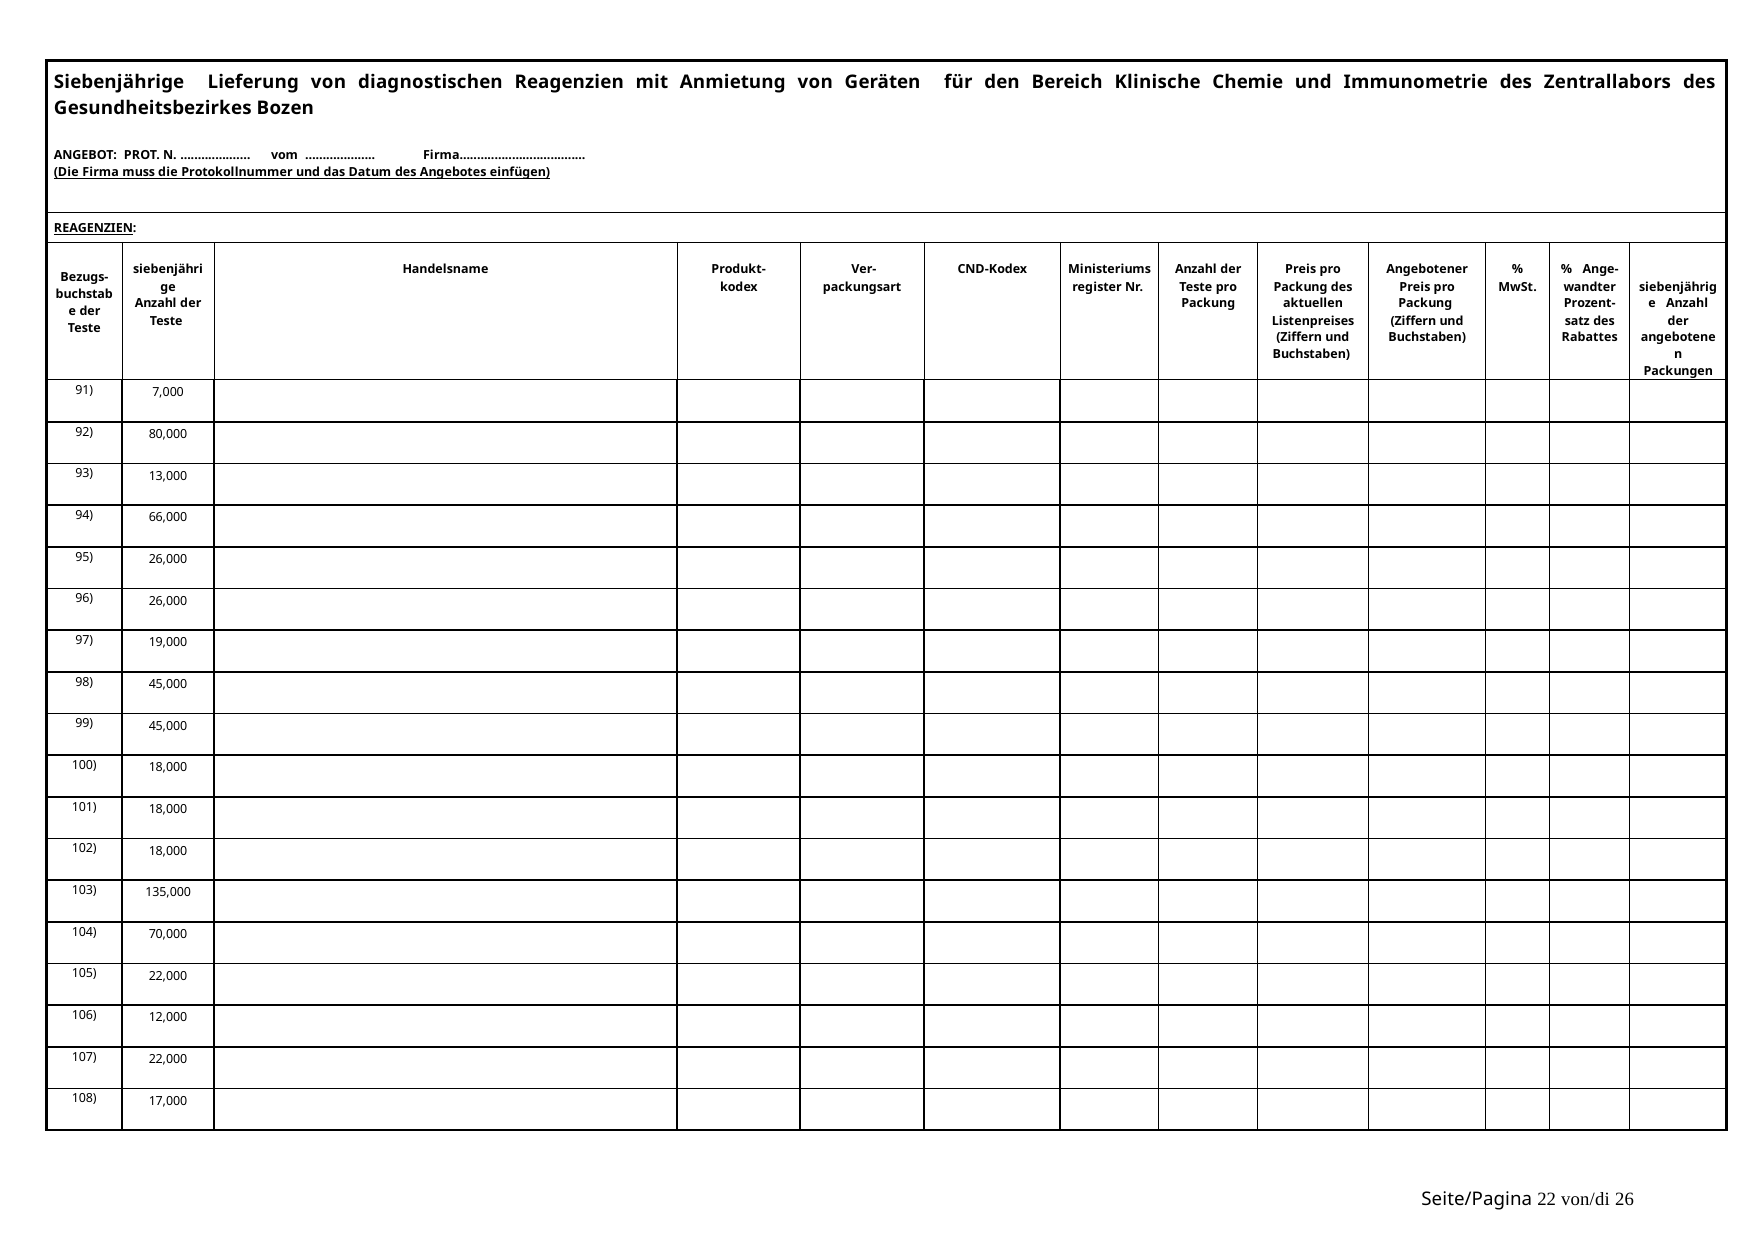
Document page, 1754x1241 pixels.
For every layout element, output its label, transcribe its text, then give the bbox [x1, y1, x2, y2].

table_cell 103) [48, 881, 121, 921]
table_cell [1486, 714, 1549, 754]
table_cell Handelsname [215, 243, 677, 379]
table_cell [801, 631, 923, 671]
table_cell [1159, 839, 1257, 879]
table_cell 17.000 [123, 1089, 213, 1129]
table_cell % MwSt. [1486, 243, 1549, 379]
table_cell [215, 756, 676, 796]
table_cell 7.000 [123, 380, 213, 421]
table_cell [1630, 839, 1725, 879]
table_cell 99) [48, 714, 121, 754]
table_cell [1258, 1048, 1368, 1088]
table_cell 97) [48, 631, 121, 671]
table_cell [925, 506, 1059, 546]
table_cell 18.000 [123, 798, 213, 838]
table_cell [1061, 756, 1158, 796]
table_cell [1630, 631, 1725, 671]
table_cell [1630, 1006, 1725, 1046]
table_cell [801, 380, 923, 421]
table_cell 107) [48, 1048, 121, 1088]
table_cell [1486, 923, 1549, 963]
table_cell Anzahl der Teste pro Packung [1159, 243, 1257, 379]
table_cell [1369, 1089, 1485, 1129]
table_cell [1159, 923, 1257, 963]
table_cell [215, 923, 676, 963]
table_cell CND-Kodex [925, 243, 1060, 379]
table_cell [1258, 798, 1368, 838]
table_cell 102) [48, 839, 121, 879]
table_cell [801, 464, 923, 504]
table_cell [925, 1048, 1059, 1088]
table_cell [1369, 881, 1485, 921]
table_cell [1258, 673, 1368, 713]
table_cell 101) [48, 798, 121, 838]
table_cell [1061, 380, 1158, 421]
table_cell [1486, 423, 1549, 463]
table_cell [678, 548, 799, 588]
table_cell [1369, 423, 1485, 463]
table_cell [1061, 548, 1158, 588]
table_cell [1369, 506, 1485, 546]
table_cell [1550, 839, 1629, 879]
table_cell [801, 756, 923, 796]
table_cell [1630, 881, 1725, 921]
table_cell [1630, 714, 1725, 754]
table_cell [925, 1089, 1059, 1129]
table_cell 105) [48, 964, 121, 1004]
table_cell 96) [48, 589, 121, 629]
table_cell [215, 548, 676, 588]
table_cell [215, 1006, 676, 1046]
table_cell [1550, 1048, 1629, 1088]
table_cell [1550, 881, 1629, 921]
table_cell 45.000 [123, 714, 213, 754]
table_cell [801, 839, 923, 879]
table_cell [678, 923, 799, 963]
table_cell [1630, 464, 1725, 504]
table_cell [1258, 964, 1368, 1004]
table_cell 108) [48, 1089, 121, 1129]
table_cell [1369, 464, 1485, 504]
table_cell [1258, 548, 1368, 588]
table_cell [1159, 380, 1257, 421]
table_cell 12.000 [123, 1006, 213, 1046]
table_cell [1550, 631, 1629, 671]
table_cell [678, 756, 799, 796]
table_cell [1486, 798, 1549, 838]
table_cell 106) [48, 1006, 121, 1046]
table_header Siebenjährige Lieferung von diagnostischen Reagenzien mit Anmietung von Geräten für den Bereich Klinische Chemie und Immunometrie des Zentrallabors des Gesundheitsbezirkes Bozen ANGEBOT: PROT. N. ..............…… vom ……………….. Firma.................................... (Die Firma muss die Protokollnummer und das Datum des Angebotes einfügen) [48, 62, 1725, 211]
table_cell [925, 964, 1059, 1004]
table_cell [1630, 423, 1725, 463]
table_cell [925, 1006, 1059, 1046]
table_cell [1159, 631, 1257, 671]
table_cell [801, 1089, 923, 1129]
table_cell [1630, 506, 1725, 546]
table_cell Preis pro Packung des aktuellen Listenpreises (Ziffern und Buchstaben) [1258, 243, 1368, 379]
table_cell [1369, 798, 1485, 838]
table_cell [678, 1006, 799, 1046]
table_cell 135.000 [123, 881, 213, 921]
table_cell [678, 631, 799, 671]
table_cell [215, 1048, 676, 1088]
table_cell [1486, 1048, 1549, 1088]
table_cell [1369, 673, 1485, 713]
table_cell 98) [48, 673, 121, 713]
table_cell [1258, 380, 1368, 421]
table_cell [1369, 548, 1485, 588]
table_cell 13.000 [123, 464, 213, 504]
table_cell [801, 423, 923, 463]
table_cell [925, 798, 1059, 838]
table_cell [1061, 464, 1158, 504]
table_cell [1486, 673, 1549, 713]
table_cell 70.000 [123, 923, 213, 963]
table_cell [1550, 1006, 1629, 1046]
table_cell [925, 673, 1059, 713]
table_cell [1630, 1089, 1725, 1129]
table_cell [215, 506, 676, 546]
table_cell [1159, 881, 1257, 921]
table_cell [215, 839, 676, 879]
table_cell [801, 673, 923, 713]
table_cell [801, 964, 923, 1004]
table_cell [1258, 1006, 1368, 1046]
table_cell 91) [48, 380, 121, 421]
table_cell [1550, 506, 1629, 546]
table_cell [215, 464, 676, 504]
table_cell [678, 964, 799, 1004]
table_cell [1159, 506, 1257, 546]
table_cell 22.000 [123, 1048, 213, 1088]
table_cell [1159, 1089, 1257, 1129]
table_cell [1061, 1006, 1158, 1046]
table_cell 45.000 [123, 673, 213, 713]
table_cell 104) [48, 923, 121, 963]
table_cell [678, 673, 799, 713]
table_cell [1486, 756, 1549, 796]
table_cell [801, 923, 923, 963]
table_cell [925, 464, 1059, 504]
table_cell Ministeriumsregister Nr. [1061, 243, 1158, 379]
table_cell [1159, 1048, 1257, 1088]
table_cell [1258, 756, 1368, 796]
table_cell [1486, 506, 1549, 546]
table_cell [1550, 548, 1629, 588]
table_cell [801, 714, 923, 754]
table_cell [1258, 589, 1368, 629]
table_cell [678, 464, 799, 504]
table_cell [1486, 380, 1549, 421]
table_cell [1630, 798, 1725, 838]
table_cell [1159, 464, 1257, 504]
table_cell [1061, 673, 1158, 713]
table_cell [1061, 964, 1158, 1004]
table_cell [1159, 1006, 1257, 1046]
table_cell [1630, 380, 1725, 421]
table_cell [1159, 714, 1257, 754]
table_cell [1369, 1048, 1485, 1088]
table_cell [925, 548, 1059, 588]
table_cell 18.000 [123, 839, 213, 879]
table_cell [1061, 506, 1158, 546]
table_cell 92) [48, 423, 121, 463]
table_cell [215, 714, 676, 754]
table_cell [1258, 923, 1368, 963]
table_cell [215, 964, 676, 1004]
table_cell [1486, 464, 1549, 504]
table_cell [678, 798, 799, 838]
table_cell [1061, 881, 1158, 921]
table_cell Ver- packungsart [801, 243, 924, 379]
table_cell [925, 589, 1059, 629]
table_cell [215, 380, 676, 421]
table_cell 95) [48, 548, 121, 588]
table_cell 80.000 [123, 423, 213, 463]
table_cell [1369, 380, 1485, 421]
table_cell [1369, 589, 1485, 629]
table_cell [1061, 714, 1158, 754]
table_cell [1159, 589, 1257, 629]
table_cell siebenjährige Anzahl der angebotenen Packungen [1630, 243, 1725, 379]
table_cell [215, 589, 676, 629]
table_cell [801, 881, 923, 921]
table_cell [1258, 423, 1368, 463]
table_cell [1550, 798, 1629, 838]
table_cell [1369, 714, 1485, 754]
table_cell [1258, 464, 1368, 504]
table_cell [678, 380, 799, 421]
table_cell [1061, 1089, 1158, 1129]
table_cell [1061, 1048, 1158, 1088]
table_cell [1369, 839, 1485, 879]
table_cell [1061, 631, 1158, 671]
table_cell [678, 714, 799, 754]
table_cell [678, 839, 799, 879]
table_cell [678, 881, 799, 921]
table_cell [1630, 964, 1725, 1004]
table_cell [1486, 964, 1549, 1004]
table_cell 100) [48, 756, 121, 796]
table_cell [1159, 423, 1257, 463]
table_cell [1550, 756, 1629, 796]
table_cell [1369, 756, 1485, 796]
table_cell siebenjährige Anzahl der Teste [123, 243, 214, 379]
table_cell [801, 548, 923, 588]
table_cell [1486, 631, 1549, 671]
table_cell [1258, 714, 1368, 754]
table_cell 26.000 [123, 548, 213, 588]
table_cell [1486, 1089, 1549, 1129]
table_cell REAGENZIEN: [48, 213, 1725, 242]
table_cell [1486, 548, 1549, 588]
table_cell [1369, 923, 1485, 963]
table_cell [1258, 881, 1368, 921]
table_cell [1159, 964, 1257, 1004]
table_cell [925, 923, 1059, 963]
table_cell [925, 423, 1059, 463]
table_cell 26.000 [123, 589, 213, 629]
table_cell 19.000 [123, 631, 213, 671]
table_cell [1486, 589, 1549, 629]
table_cell [1550, 923, 1629, 963]
table_cell [801, 506, 923, 546]
table_cell [1486, 1006, 1549, 1046]
table_cell [1258, 506, 1368, 546]
table_cell [801, 1048, 923, 1088]
table_cell [925, 380, 1059, 421]
table_cell [678, 1089, 799, 1129]
table_cell Bezugs- buchstabe der Teste [48, 243, 122, 379]
table_cell [678, 1048, 799, 1088]
table_cell [1369, 631, 1485, 671]
table_cell [1061, 589, 1158, 629]
table_cell [925, 631, 1059, 671]
table_cell Produkt- kodex [678, 243, 800, 379]
table_cell [1630, 673, 1725, 713]
table_cell [1258, 1089, 1368, 1129]
table_cell 22.000 [123, 964, 213, 1004]
table_cell 18.000 [123, 756, 213, 796]
table_cell [215, 631, 676, 671]
table_cell 66.000 [123, 506, 213, 546]
table_cell [1486, 839, 1549, 879]
table_cell [1369, 1006, 1485, 1046]
table_cell [1486, 881, 1549, 921]
table_cell [1550, 1089, 1629, 1129]
table_cell [925, 714, 1059, 754]
table_cell [925, 839, 1059, 879]
table_cell [1630, 548, 1725, 588]
table_cell [1258, 839, 1368, 879]
table_cell [215, 1089, 676, 1129]
table_cell [801, 1006, 923, 1046]
table_cell [925, 881, 1059, 921]
table_cell [1550, 673, 1629, 713]
table_cell [1159, 548, 1257, 588]
table_cell [1630, 1048, 1725, 1088]
table_cell [1061, 423, 1158, 463]
table_cell [1159, 673, 1257, 713]
table_cell [1550, 714, 1629, 754]
table_cell [1061, 923, 1158, 963]
table_cell [678, 506, 799, 546]
table_cell [1550, 380, 1629, 421]
table_cell [1258, 631, 1368, 671]
table_cell [1369, 964, 1485, 1004]
table_cell [678, 423, 799, 463]
table_cell [801, 798, 923, 838]
table_cell [1550, 589, 1629, 629]
table_cell [215, 673, 676, 713]
table_cell [925, 756, 1059, 796]
table_cell [1550, 423, 1629, 463]
table_cell [215, 798, 676, 838]
table_cell [215, 423, 676, 463]
table_cell Angebotener Preis pro Packung (Ziffern und Buchstaben) [1369, 243, 1485, 379]
table_cell [1159, 798, 1257, 838]
table_cell 94) [48, 506, 121, 546]
table_cell [678, 589, 799, 629]
table_cell [1159, 756, 1257, 796]
table_cell [215, 881, 676, 921]
table_cell [1061, 839, 1158, 879]
table_cell [1630, 923, 1725, 963]
table_cell [1061, 798, 1158, 838]
table_cell [1630, 589, 1725, 629]
table_cell 93) [48, 464, 121, 504]
table_cell % Ange-wandter Prozent- satz des Rabattes [1550, 243, 1629, 379]
table_cell [801, 589, 923, 629]
table_cell [1630, 756, 1725, 796]
table_cell [1550, 464, 1629, 504]
table_cell [1550, 964, 1629, 1004]
